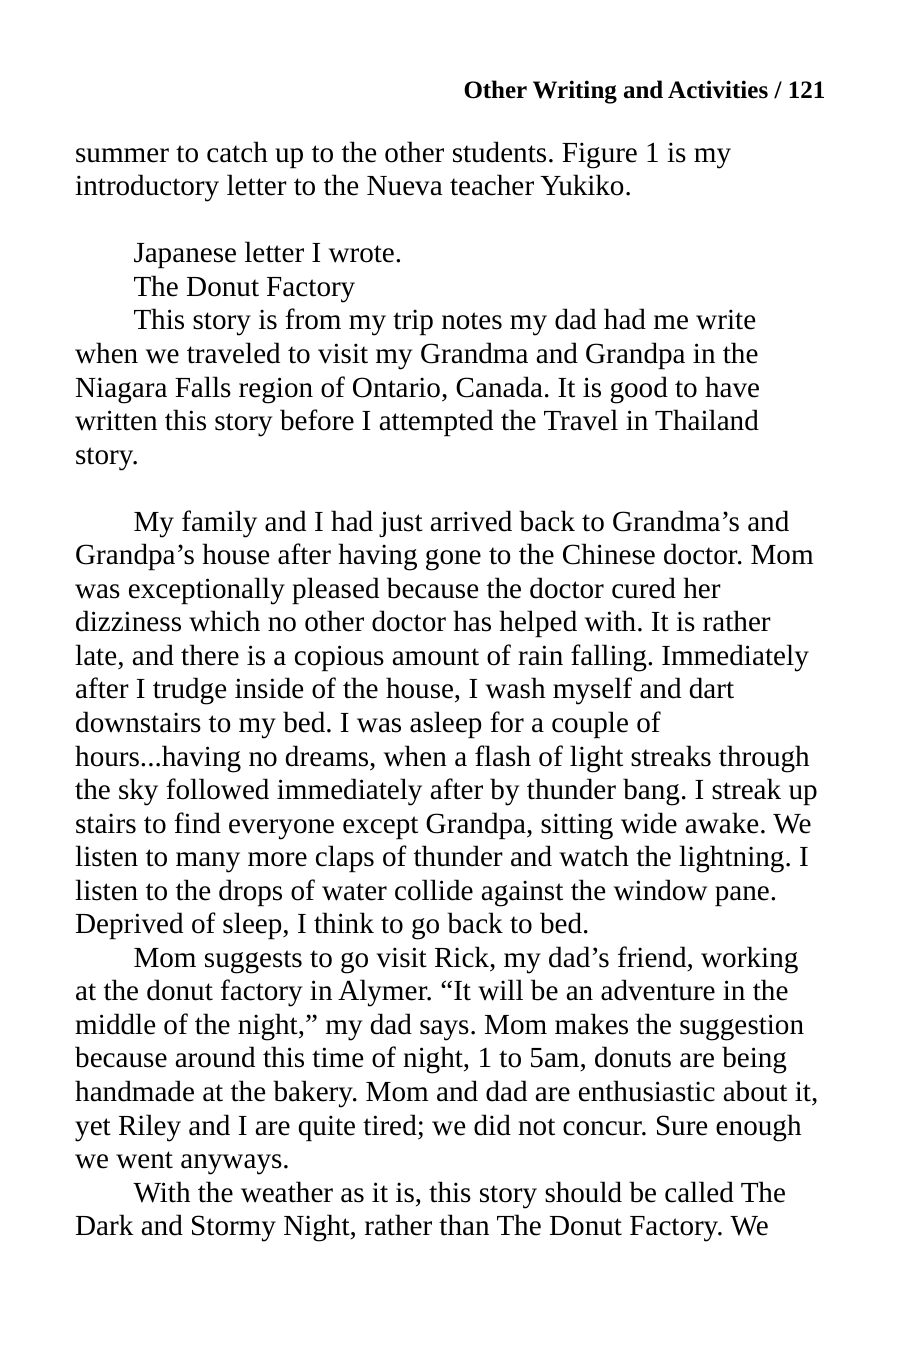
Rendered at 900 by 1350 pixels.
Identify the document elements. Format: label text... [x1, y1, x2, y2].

text Japanese letter I wrote. [75, 236, 825, 269]
text With the weather as it is, this story should be called The Dark and Stormy Night, rather than The Donut Factory. We [75, 1175, 825, 1242]
text The Donut Factory [75, 269, 825, 303]
text This story is from my trip notes my dad had me write when we traveled to visit my Grandma and Grandpa in the Niagara Falls region of Ontario, Canada. It is good to have written this story before I attempted the Travel in Thailand story. [75, 303, 825, 470]
text summer to catch up to the other students. Figure 1 is my introductory letter to the Nueva teacher Yukiko. [75, 135, 825, 202]
text Mom suggests to go visit Rick, my dad’s friend, working at the donut factory in Alymer. “It will be an adventure in the middle of the night,” my dad says. Mom makes the suggestion because around this time of night, 1 to 5am, donuts are being handmade at the bakery. Mom and dad are enthusiastic about it, yet Riley and I are quite tired; we did not concur. Sure enough we went anyways. [75, 940, 825, 1175]
text My family and I had just arrived back to Grandma’s and Grandpa’s house after having gone to the Chinese doctor. Mom was exceptionally pleased because the doctor cured her dizziness which no other doctor has helped with. It is rather late, and there is a copious amount of rain falling. Immediately after I trudge inside of the house, I wash myself and dart downstairs to my bed. I was asleep for a couple of hours...having no dreams, when a flash of light streaks through the sky followed immediately after by thunder bang. I streak up stairs to find everyone except Grandpa, sitting wide awake. We listen to many more claps of thunder and watch the lightning. I listen to the drops of water collide against the window pane. Deprived of sleep, I think to go back to bed. [75, 504, 825, 940]
